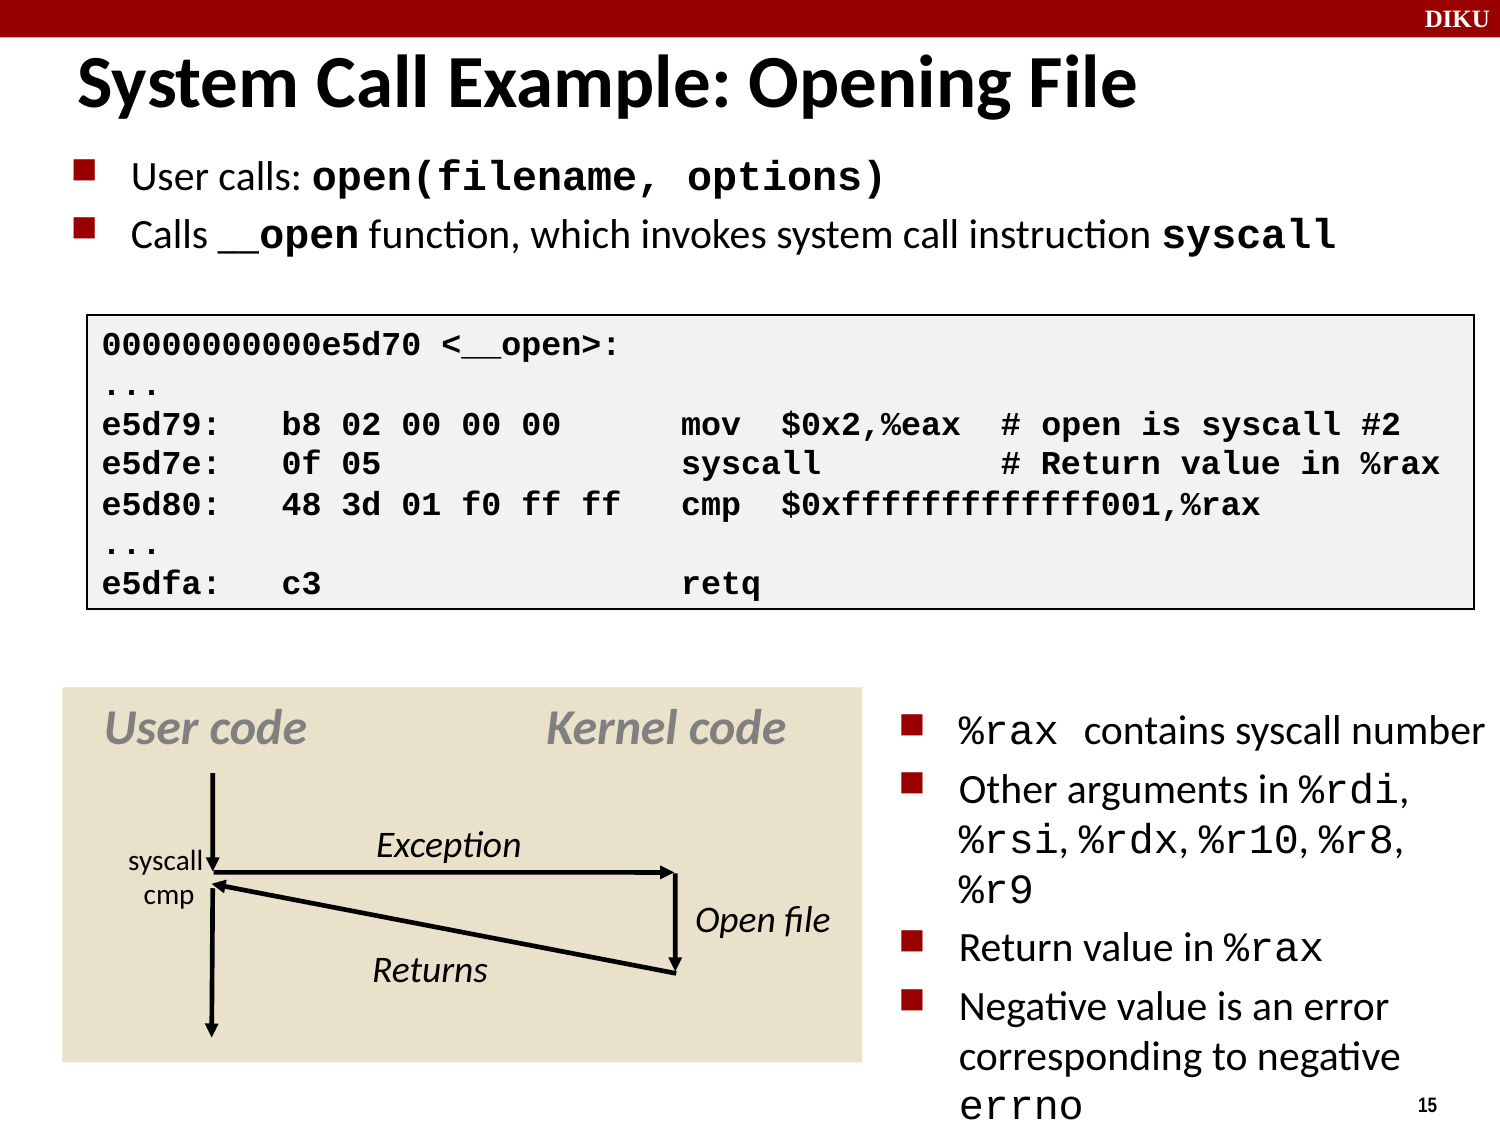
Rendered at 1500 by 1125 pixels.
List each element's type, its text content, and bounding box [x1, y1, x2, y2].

text_box Open file [680, 887, 881, 948]
text_box 00000000000e5d70 <__open>: ... e5d79: b8 02 00 00 00 mov $0x2,%eax # open is syscall #2 e5d7e: 0f 05 syscall # Return value in %rax e5d80: 48 3d 01 f0 ff ff cmp $0xfffffffffffff001,%rax ... e5dfa: c3 retq [86, 314, 1475, 609]
text_box User code [89, 687, 323, 763]
text_box Exception [361, 812, 537, 873]
text_box cmp [128, 868, 210, 918]
text_box Kernel code [531, 687, 802, 763]
text_box %rax contains syscall number Other arguments in %rdi, %rsi, %rdx, %r10, %r8, %r9 Return value in %rax Negative value is an error corresponding to negative errno [887, 695, 1500, 1113]
text_box syscall [113, 834, 219, 885]
text_box Returns [357, 938, 503, 998]
title System Call Example: Opening File [62, 31, 1475, 125]
list User calls: open(filename, options) Calls __open function, which invokes system call instruction syscall [59, 141, 1438, 313]
text_box [62, 687, 863, 1063]
